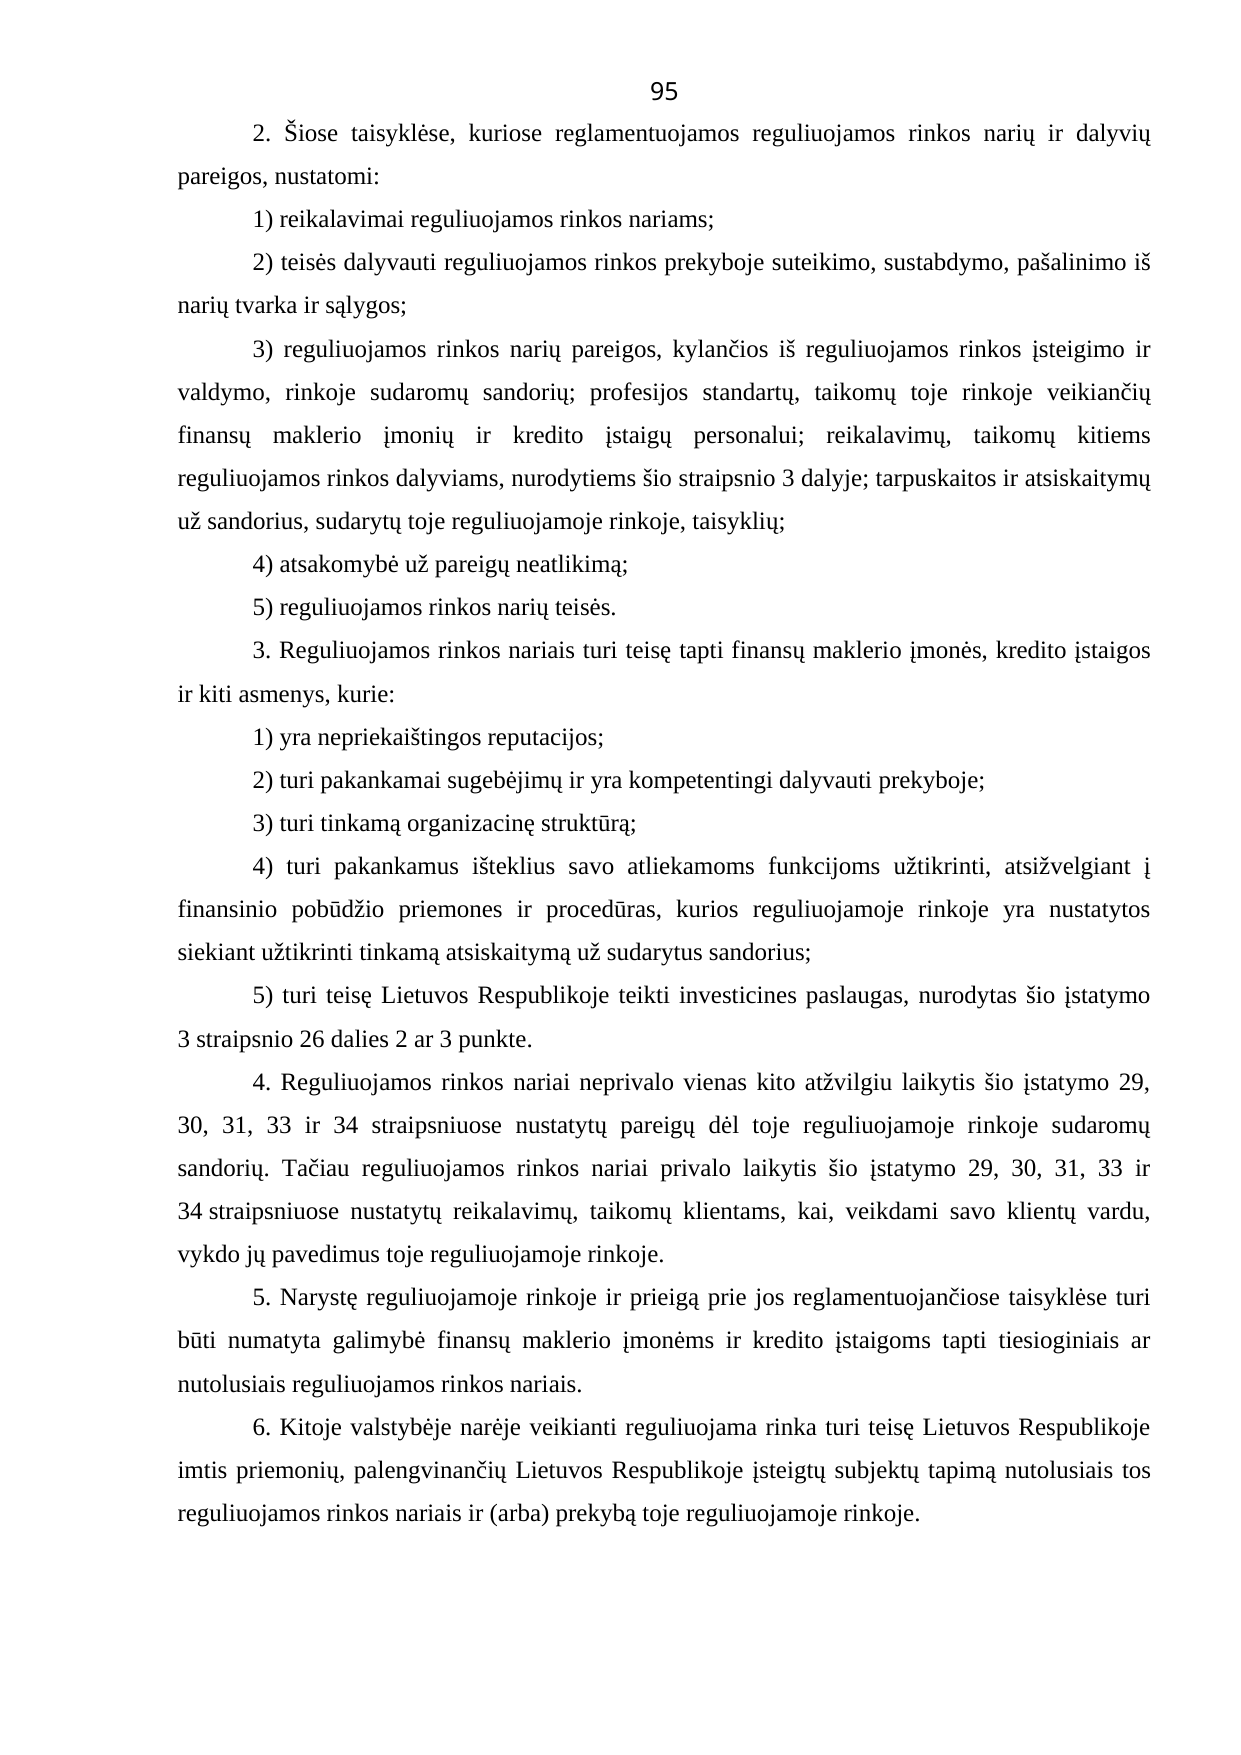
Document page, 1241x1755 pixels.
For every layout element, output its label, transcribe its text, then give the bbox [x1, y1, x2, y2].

text 6. Kitoje valstybėje narėje veikianti reguliuojama rinka turi teisę Lietuvos Respublikoje imtis priemonių, palengvinančių Lietuvos Respublikoje įsteigtų subjektų tapimą nutolusiais tos reguliuojamos rinkos nariais ir (arba) prekybą toje reguliuojamoje rinkoje. [177, 1412, 1152, 1527]
text 5) turi teisę Lietuvos Respublikoje teikti investicines paslaugas, nurodytas šio įstatymo 3 straipsnio 26 dalies 2 ar 3 punkte. [177, 981, 1152, 1052]
text 1) reikalavimai reguliuojamos rinkos nariams; [177, 204, 1152, 233]
text 5) reguliuojamos rinkos narių teisės. [177, 592, 1152, 621]
text 2. Šiose taisyklėse, kuriose reglamentuojamos reguliuojamos rinkos narių ir dalyvių pareigos, nustatomi: [177, 118, 1152, 190]
text 2) turi pakankamai sugebėjimų ir yra kompetentingi dalyvauti prekyboje; [177, 765, 1152, 794]
text 4) atsakomybė už pareigų neatlikimą; [177, 549, 1152, 578]
text 5. Narystę reguliuojamoje rinkoje ir prieigą prie jos reglamentuojančiose taisyklėse turi būti numatyta galimybė finansų maklerio įmonėms ir kredito įstaigoms tapti tiesioginiais ar nutolusiais reguliuojamos rinkos nariais. [177, 1282, 1152, 1397]
text 4. Reguliuojamos rinkos nariai neprivalo vienas kito atžvilgiu laikytis šio įstatymo 29, 30, 31, 33 ir 34 straipsniuose nustatytų pareigų dėl toje reguliuojamoje rinkoje sudaromų sandorių. Tačiau reguliuojamos rinkos nariai privalo laikytis šio įstatymo 29, 30, 31, 33 ir 34 straipsniuose nustatytų reikalavimų, taikomų klientams, kai, veikdami savo klientų vardu, vykdo jų pavedimus toje reguliuojamoje rinkoje. [177, 1067, 1152, 1268]
text 4) turi pakankamus išteklius savo atliekamoms funkcijoms užtikrinti, atsižvelgiant į finansinio pobūdžio priemones ir procedūras, kurios reguliuojamoje rinkoje yra nustatytos siekiant užtikrinti tinkamą atsiskaitymą už sudarytus sandorius; [177, 851, 1152, 966]
text 3. Reguliuojamos rinkos nariais turi teisę tapti finansų maklerio įmonės, kredito įstaigos ir kiti asmenys, kurie: [177, 636, 1152, 707]
text 3) reguliuojamos rinkos narių pareigos, kylančios iš reguliuojamos rinkos įsteigimo ir valdymo, rinkoje sudaromų sandorių; profesijos standartų, taikomų toje rinkoje veikiančių finansų maklerio įmonių ir kredito įstaigų personalui; reikalavimų, taikomų kitiems reguliuojamos rinkos dalyviams, nurodytiems šio straipsnio 3 dalyje; tarpuskaitos ir atsiskaitymų už sandorius, sudarytų toje reguliuojamoje rinkoje, taisyklių; [177, 334, 1152, 535]
text 3) turi tinkamą organizacinę struktūrą; [177, 808, 1152, 837]
text 1) yra nepriekaištingos reputacijos; [177, 722, 1152, 751]
text 2) teisės dalyvauti reguliuojamos rinkos prekyboje suteikimo, sustabdymo, pašalinimo iš narių tvarka ir sąlygos; [177, 247, 1152, 319]
